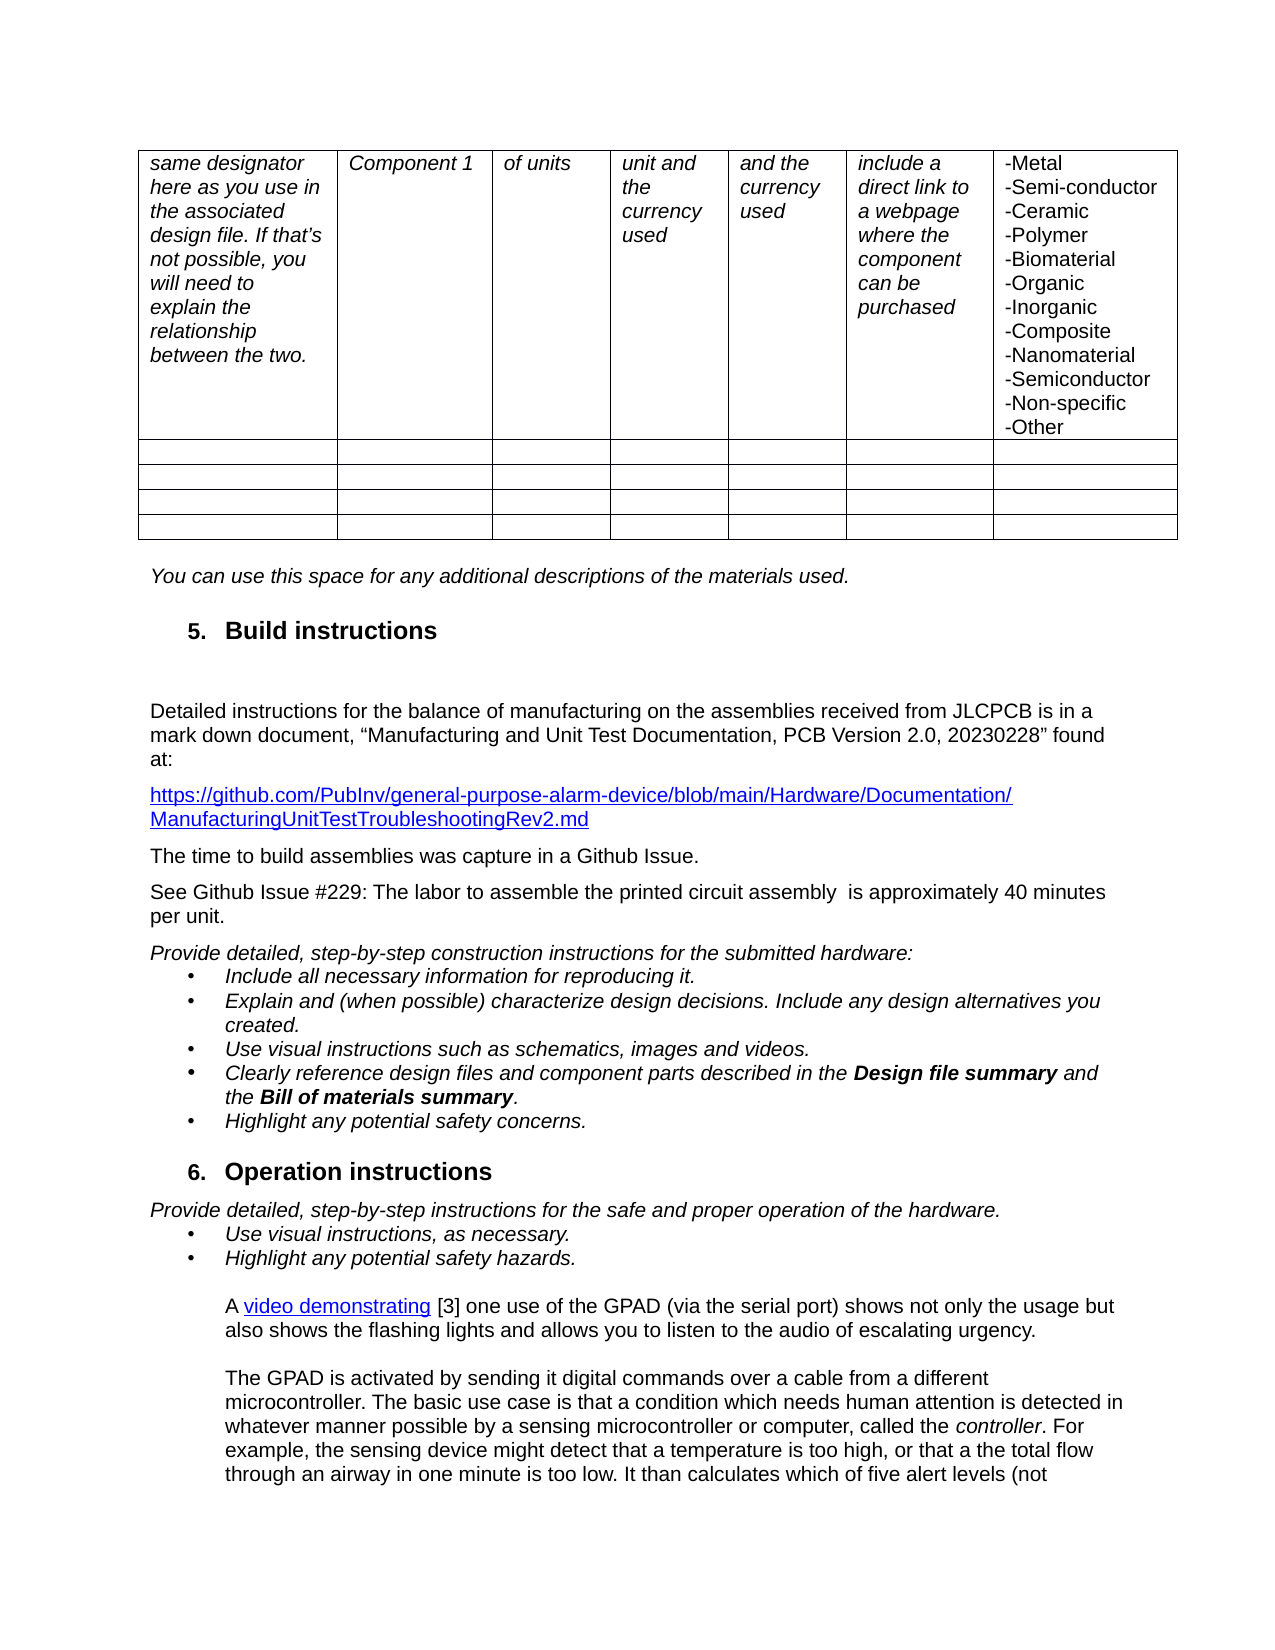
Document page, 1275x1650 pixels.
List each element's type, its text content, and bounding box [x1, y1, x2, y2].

table_cell [847, 440, 993, 463]
table_cell [139, 465, 337, 488]
table_cell [493, 440, 610, 463]
table_cell [611, 465, 728, 488]
text Provide detailed, step-by-step instructions for the safe and proper operation of the hardware. [150, 1198, 1125, 1222]
text You can use this space for any additional descriptions of the materials used. [150, 563, 1125, 587]
list A video demonstrating [3] one use of the GPAD (via the serial port) shows not only the usage but also shows the flashing lights and allows you to listen to the audio of escalating urgency. [225, 1294, 1125, 1342]
table_cell [847, 515, 993, 538]
table_cell [994, 465, 1177, 488]
table_cell of units [493, 151, 610, 438]
table_cell same designator here as you use in the associated design file. If that’s not possible, you will need to explain the relationship between the two. [139, 151, 337, 438]
table_cell unit and the currency used [611, 151, 728, 438]
table_cell [493, 465, 610, 488]
table_cell [994, 515, 1177, 538]
list Include all necessary information for reproducing it. [187, 964, 1125, 988]
list Operation instructions [187, 1157, 1125, 1186]
table_cell [611, 515, 728, 538]
table_cell include a direct link to a webpage where the component can be purchased [847, 151, 993, 438]
table_cell [729, 490, 846, 513]
table_cell Component 1 [338, 151, 492, 438]
list Clearly reference design files and component parts described in the Design file summary and the Bill of materials summary. [187, 1061, 1125, 1109]
table_cell [611, 490, 728, 513]
table_cell [729, 465, 846, 488]
list See Github Issue #229: The labor to assemble the printed circuit assembly is approximately 40 minutes per unit. [150, 880, 1125, 928]
list The time to build assemblies was capture in a Github Issue. [150, 843, 1125, 867]
list Highlight any potential safety hazards. [187, 1246, 1125, 1270]
table_cell [994, 490, 1177, 513]
table_cell [139, 440, 337, 463]
table_cell -Metal -Semi-conductor -Ceramic -Polymer -Biomaterial -Organic -Inorganic -Composite -Nanomaterial -Semiconductor -Non-specific -Other [994, 151, 1177, 438]
table_cell [338, 490, 492, 513]
table_cell [729, 440, 846, 463]
table_cell [611, 440, 728, 463]
table_cell [493, 515, 610, 538]
table_cell [139, 490, 337, 513]
table_cell [729, 515, 846, 538]
list https://github.com/PubInv/general-purpose-alarm-device/blob/main/Hardware/Documentation/ManufacturingUnitTestTroubleshootingRev2.md [150, 783, 1125, 831]
list Highlight any potential safety concerns. [187, 1109, 1125, 1133]
table_cell [493, 490, 610, 513]
table_cell [994, 440, 1177, 463]
list Build instructions [187, 616, 1125, 645]
list Detailed instructions for the balance of manufacturing on the assemblies received from JLCPCB is in a mark down document, “Manufacturing and Unit Test Documentation, PCB Version 2.0, 20230228” found at: [150, 699, 1125, 771]
list Explain and (when possible) characterize design decisions. Include any design alternatives you created. [187, 988, 1125, 1036]
table_cell [338, 465, 492, 488]
list The GPAD is activated by sending it digital commands over a cable from a different microcontroller. The basic use case is that a condition which needs human attention is detected in whatever manner possible by a sensing microcontroller or computer, called the controller. For example, the sensing device might detect that a temperature is too high, or that a the total flow through an airway in one minute is too low. It than calculates which of five alert levels (not [225, 1366, 1125, 1486]
table_cell [139, 515, 337, 538]
list Use visual instructions, as necessary. [187, 1222, 1125, 1246]
table_cell and the currency used [729, 151, 846, 438]
list Use visual instructions such as schematics, images and videos. [187, 1036, 1125, 1061]
table_cell [847, 490, 993, 513]
table_cell [338, 440, 492, 463]
text Provide detailed, step-by-step construction instructions for the submitted hardware: [150, 940, 1125, 964]
table_cell [847, 465, 993, 488]
table_cell [338, 515, 492, 538]
